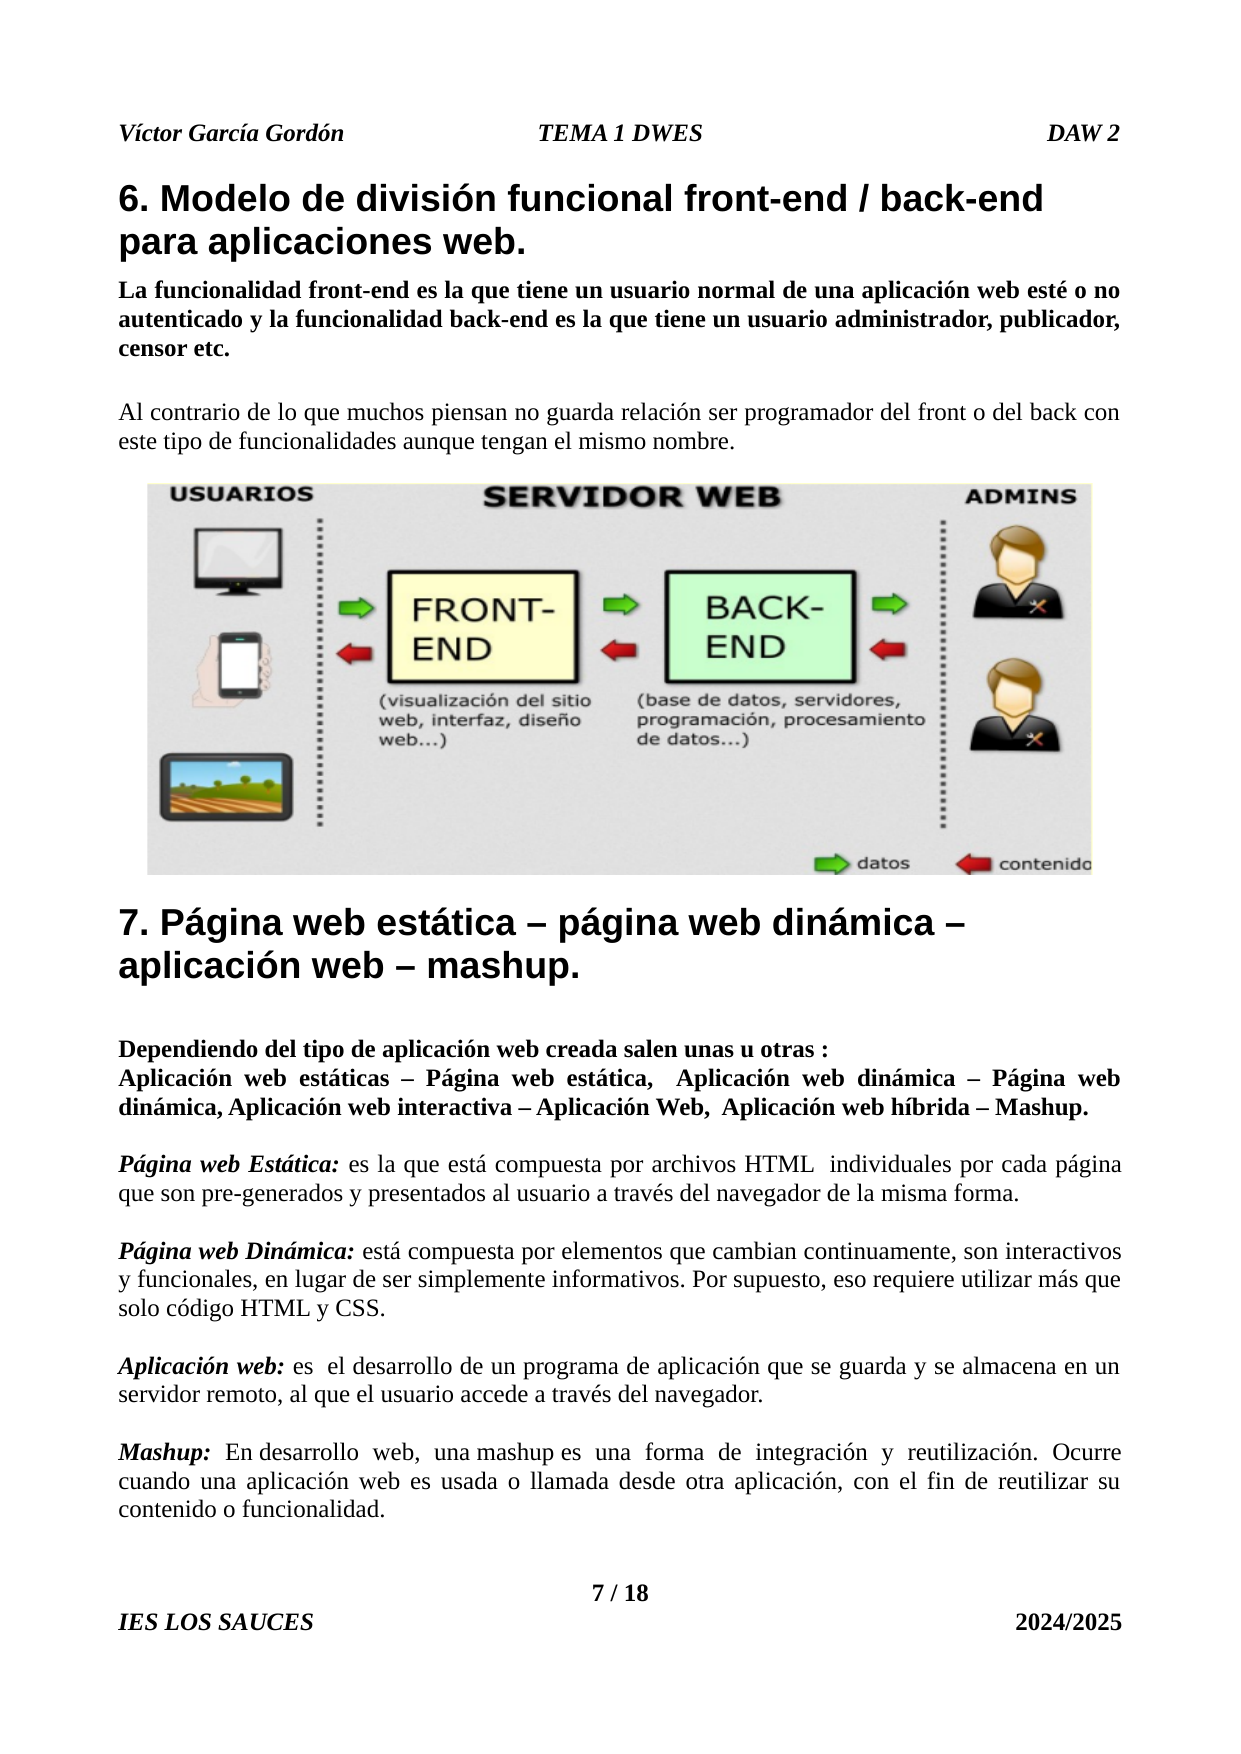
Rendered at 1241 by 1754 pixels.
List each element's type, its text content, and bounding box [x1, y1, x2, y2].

text Página web Dinámica: está compuesta por elementos que cambian continuamente, son interactivos y funcionales, en lugar de ser simplemente informativos. Por supuesto, eso requiere utilizar más que solo código HTML y CSS. [118, 1236, 1122, 1322]
picture [147, 483, 1093, 875]
text Página web Estática: es la que está compuesta por archivos HTML individuales por cada página que son pre-generados y presentados al usuario a través del navegador de la misma forma. [118, 1149, 1122, 1207]
text Aplicación web estáticas – Página web estática, Aplicación web dinámica – Página web dinámica, Aplicación web interactiva – Aplicación Web, Aplicación web híbrida – Mashup. [118, 1063, 1122, 1121]
text Aplicación web: es el desarrollo de un programa de aplicación que se guarda y se almacena en un servidor remoto, al que el usuario accede a través del navegador. [118, 1351, 1122, 1408]
text La funcionalidad front-end es la que tiene un usuario normal de una aplicación web esté o no autenticado y la funcionalidad back-end es la que tiene un usuario administrador, publicador, censor etc. [118, 275, 1122, 361]
subtitle 7. Página web estática – página web dinámica – aplicación web – mashup. [118, 900, 1122, 986]
text Mashup: En desarrollo web, una mashup es una forma de integración y reutilización. Ocurre cuando una aplicación web es usada o llamada desde otra aplicación, con el fin de reutilizar su contenido o funcionalidad. [118, 1437, 1122, 1523]
text Dependiendo del tipo de aplicación web creada salen unas u otras : [118, 1034, 1122, 1063]
text Al contrario de lo que muchos piensan no guarda relación ser programador del front o del back con este tipo de funcionalidades aunque tengan el mismo nombre. [118, 397, 1122, 455]
subtitle 6. Modelo de división funcional front-end / back-end para aplicaciones web. [118, 176, 1122, 263]
